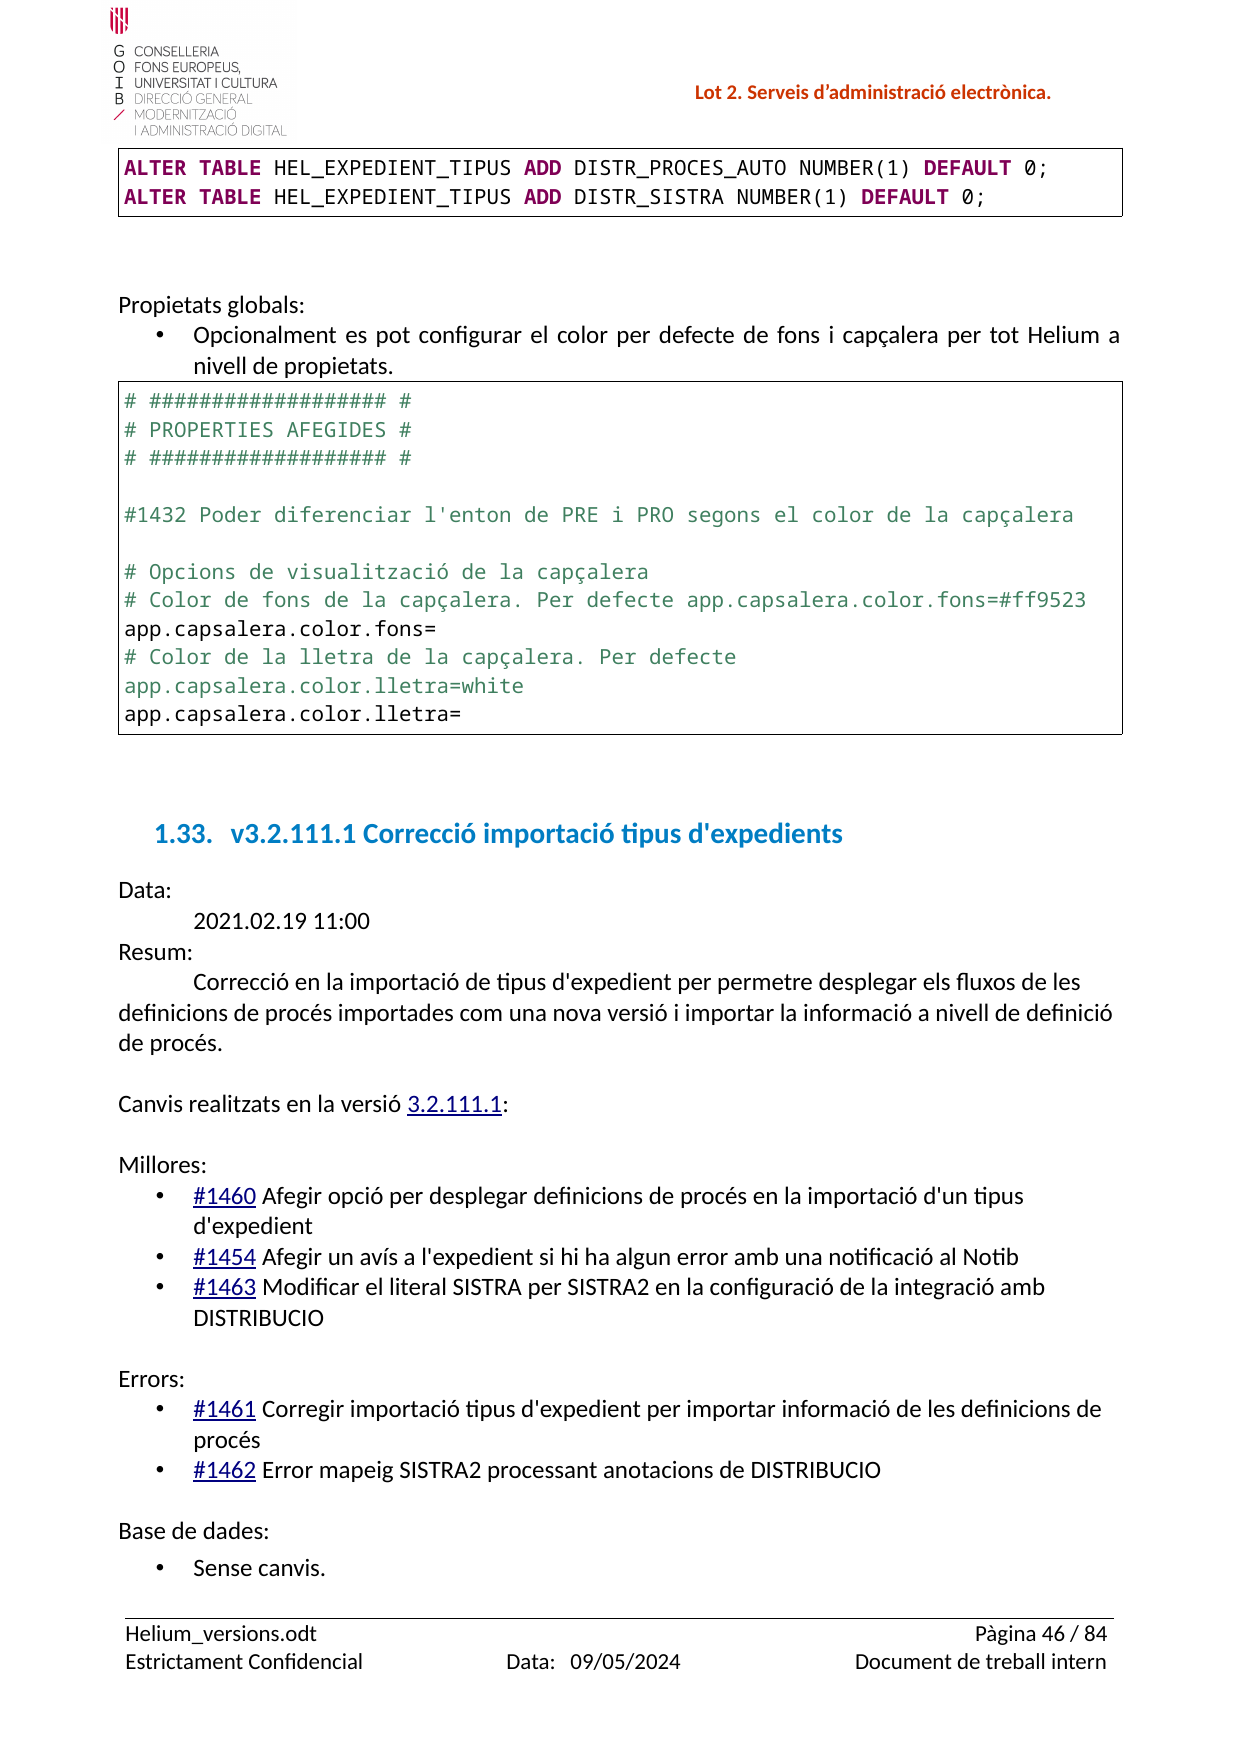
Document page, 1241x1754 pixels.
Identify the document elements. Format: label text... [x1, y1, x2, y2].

table_header ALTER TABLE HEL_EXPEDIENT_TIPUS ADD DISTR_PROCES_AUTO NUMBER(1) DEFAULT 0; ALTER TABLE HEL_EXPEDIENT_TIPUS ADD DISTR_SISTRA NUMBER(1) DEFAULT 0; [119, 149, 1122, 216]
picture [100, 0, 297, 144]
text Propietats globals: [118, 289, 1122, 320]
text Millores: [118, 1149, 1122, 1180]
subtitle v3.2.111.1 Correcció importació tipus d'expedients [153, 815, 1122, 851]
list Sense canvis. [156, 1552, 1122, 1582]
text Resum: [118, 936, 1122, 966]
text Base de dades: [118, 1516, 1122, 1546]
list #1463 Modificar el literal SISTRA per SISTRA2 en la configuració de la integració amb DISTRIBUCIO [156, 1271, 1122, 1332]
list #1454 Afegir un avís a l'expedient si hi ha algun error amb una notificació al Notib [156, 1241, 1122, 1271]
list #1462 Error mapeig SISTRA2 processant anotacions de DISTRIBUCIO [156, 1454, 1122, 1485]
text Correcció en la importació de tipus d'expedient per permetre desplegar els fluxos de les definicions de procés importades com una nova versió i importar la informació a nivell de definició de procés. [118, 966, 1122, 1058]
text Errors: [118, 1363, 1122, 1393]
list Opcionalment es pot configurar el color per defecte de fons i capçalera per tot Helium a nivell de propietats. [156, 320, 1122, 381]
text Data: [118, 874, 1122, 905]
text Canvis realitzats en la versió 3.2.111.1: [118, 1088, 1122, 1119]
text 2021.02.19 11:00 [118, 905, 1122, 936]
list #1460 Afegir opció per desplegar definicions de procés en la importació d'un tipus d'expedient [156, 1180, 1122, 1241]
table_header # ################### # # PROPERTIES AFEGIDES # # ################### # #1432 Poder diferenciar l'enton de PRE i PRO segons el color de la capçalera # Opcions de visualització de la capçalera # Color de fons de la capçalera. Per defecte app.capsalera.color.fons=#ff9523 app.capsalera.color.fons= # Color de la lletra de la capçalera. Per defecte app.capsalera.color.lletra=white app.capsalera.color.lletra= [119, 382, 1122, 733]
list #1461 Corregir importació tipus d'expedient per importar informació de les definicions de procés [156, 1393, 1122, 1454]
